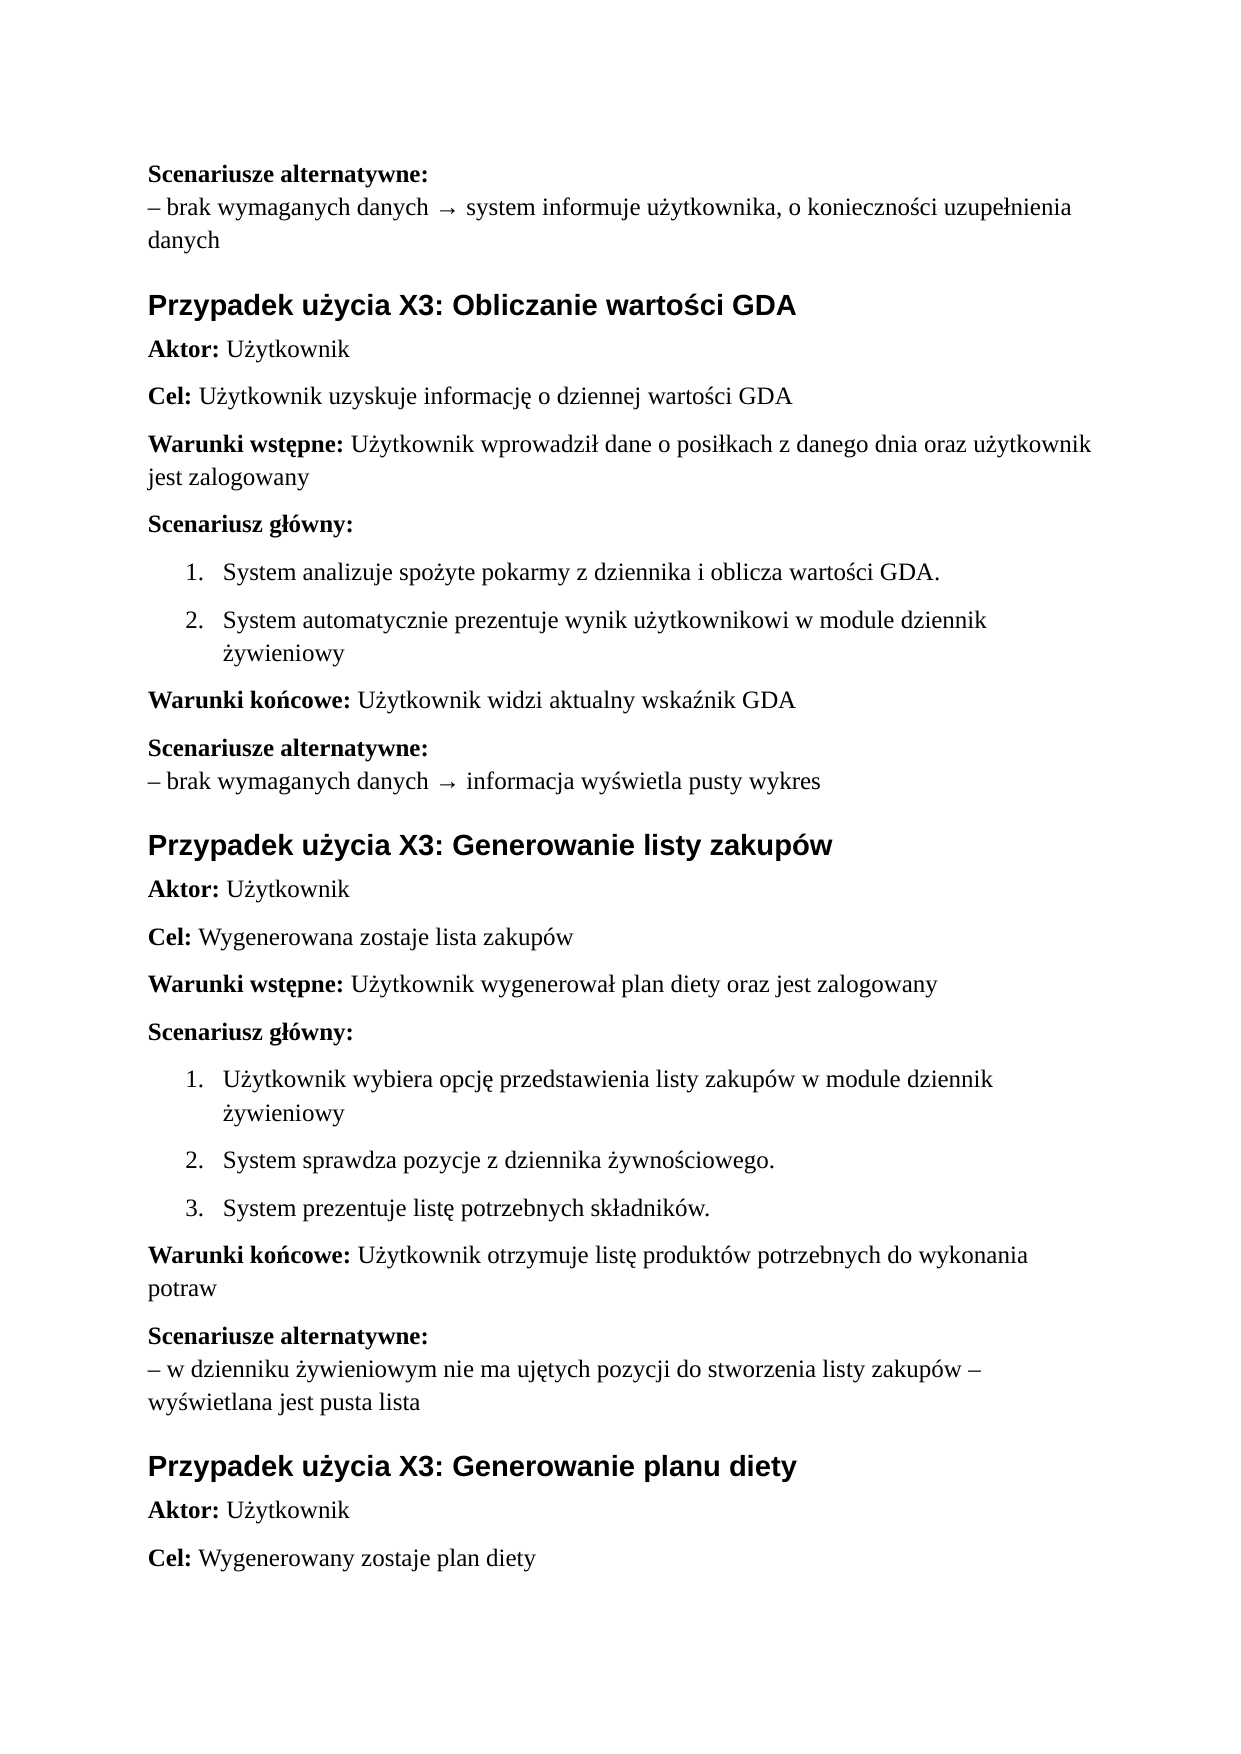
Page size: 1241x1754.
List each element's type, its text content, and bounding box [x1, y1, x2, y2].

text Scenariusze alternatywne: – brak wymaganych danych → informacja wyświetla pusty wykres [148, 733, 1092, 795]
text Cel: Użytkownik uzyskuje informację o dziennej wartości GDA [148, 381, 1092, 410]
text Scenariusz główny: [148, 1017, 1092, 1046]
subtitle Przypadek użycia X3: Generowanie planu diety [148, 1449, 1092, 1483]
text Cel: Wygenerowana zostaje lista zakupów [148, 922, 1092, 951]
text Warunki końcowe: Użytkownik widzi aktualny wskaźnik GDA [148, 685, 1092, 714]
text Scenariusz główny: [148, 509, 1092, 538]
list System analizuje spożyte pokarmy z dziennika i oblicza wartości GDA. [185, 557, 1092, 586]
text Scenariusze alternatywne: – brak wymaganych danych → system informuje użytkownika, o konieczności uzupełnienia danych [148, 159, 1092, 254]
text Warunki wstępne: Użytkownik wygenerował plan diety oraz jest zalogowany [148, 969, 1092, 998]
text Cel: Wygenerowany zostaje plan diety [148, 1543, 1092, 1572]
list System sprawdza pozycje z dziennika żywnościowego. [185, 1145, 1092, 1174]
text Warunki końcowe: Użytkownik otrzymuje listę produktów potrzebnych do wykonania potraw [148, 1240, 1092, 1302]
subtitle Przypadek użycia X3: Obliczanie wartości GDA [148, 288, 1092, 321]
subtitle Przypadek użycia X3: Generowanie listy zakupów [148, 828, 1092, 862]
list System automatycznie prezentuje wynik użytkownikowi w module dziennik żywieniowy [185, 605, 1092, 666]
text Scenariusze alternatywne: – w dzienniku żywieniowym nie ma ujętych pozycji do stworzenia listy zakupów – wyświetlana jest pusta lista [148, 1321, 1092, 1416]
text Aktor: Użytkownik [148, 1495, 1092, 1524]
text Aktor: Użytkownik [148, 334, 1092, 362]
list Użytkownik wybiera opcję przedstawienia listy zakupów w module dziennik żywieniowy [185, 1064, 1092, 1126]
list System prezentuje listę potrzebnych składników. [185, 1193, 1092, 1222]
text Warunki wstępne: Użytkownik wprowadził dane o posiłkach z danego dnia oraz użytkownik jest zalogowany [148, 429, 1092, 491]
text Aktor: Użytkownik [148, 874, 1092, 903]
